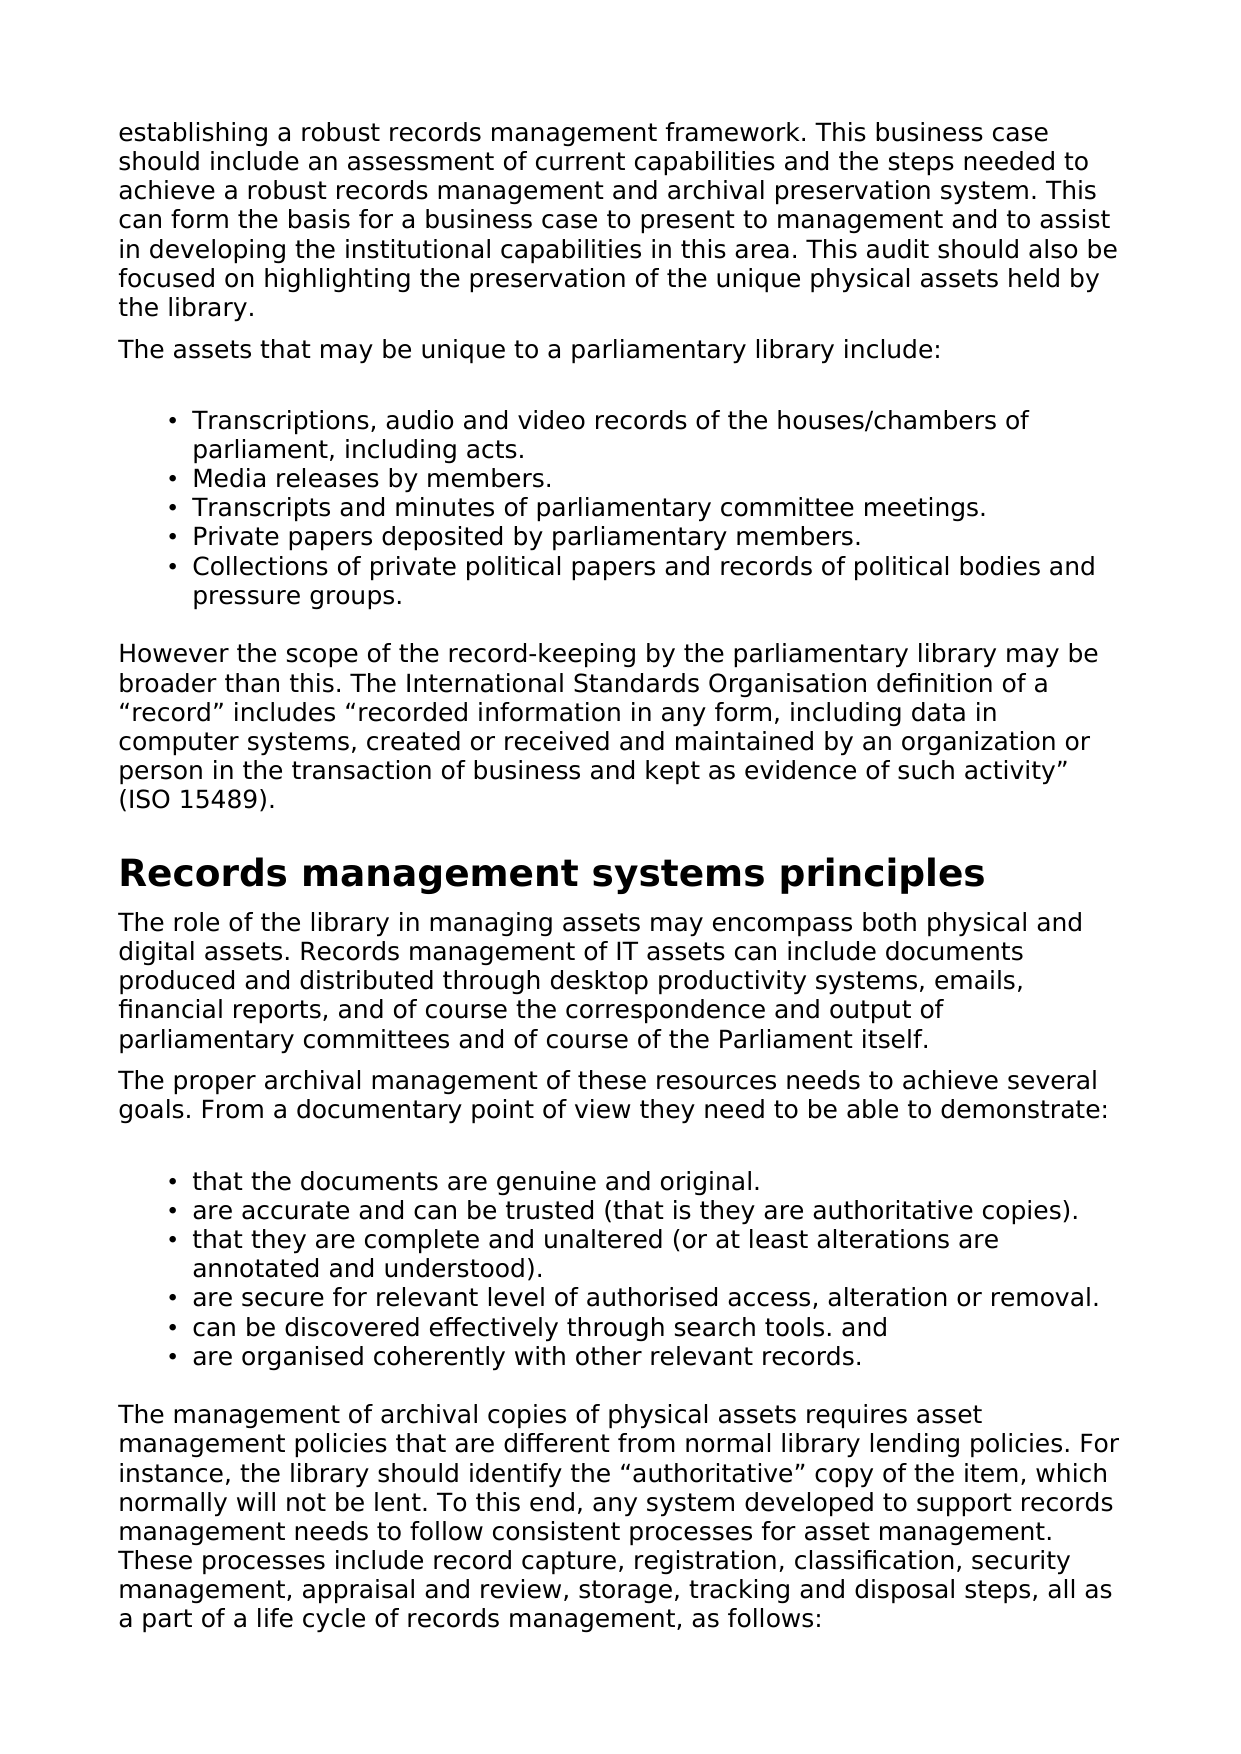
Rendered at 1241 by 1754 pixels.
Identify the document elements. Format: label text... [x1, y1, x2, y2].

list Collections of private political papers and records of political bodies and pressure groups. [177, 552, 1122, 610]
list Private papers deposited by parliamentary members. [177, 523, 1122, 552]
text However the scope of the record-keeping by the parliamentary library may be broader than this. The International Standards Organisation definition of a “record” includes “recorded information in any form, including data in computer systems, created or received and maintained by an organization or person in the transaction of business and kept as evidence of such activity” (ISO 15489). [118, 639, 1122, 814]
text The management of archival copies of physical assets requires asset management policies that are different from normal library lending policies. For instance, the library should identify the “authoritative” copy of the item, which normally will not be lent. To this end, any system developed to support records management needs to follow consistent processes for asset management. These processes include record capture, registration, classification, security management, appraisal and review, storage, tracking and disposal steps, all as a part of a life cycle of records management, as follows: [118, 1401, 1122, 1634]
list Transcripts and minutes of parliamentary committee meetings. [177, 493, 1122, 523]
text The role of the library in managing assets may encompass both physical and digital assets. Records management of IT assets can include documents produced and distributed through desktop productivity systems, emails, financial reports, and of course the correspondence and output of parliamentary committees and of course of the Parliament itself. [118, 908, 1122, 1054]
text The assets that may be unique to a parliamentary library include: [118, 335, 1122, 364]
list are accurate and can be trusted (that is they are authoritative copies). [177, 1196, 1122, 1225]
subtitle Records management systems principles [118, 852, 1122, 896]
list that they are complete and unaltered (or at least alterations are annotated and understood). [177, 1225, 1122, 1283]
list Transcriptions, audio and video records of the houses/chambers of parliament, including acts. [177, 406, 1122, 464]
list can be discovered effectively through search tools. and [177, 1313, 1122, 1342]
text establishing a robust records management framework. This business case should include an assessment of current capabilities and the steps needed to achieve a robust records management and archival preservation system. This can form the basis for a business case to present to management and to assist in developing the institutional capabilities in this area. This audit should also be focused on highlighting the preservation of the unique physical assets held by the library. [118, 118, 1122, 322]
list are organised coherently with other relevant records. [177, 1342, 1122, 1371]
list that the documents are genuine and original. [177, 1167, 1122, 1196]
list are secure for relevant level of authorised access, alteration or removal. [177, 1283, 1122, 1313]
list Media releases by members. [177, 464, 1122, 493]
text The proper archival management of these resources needs to achieve several goals. From a documentary point of view they need to be able to demonstrate: [118, 1067, 1122, 1125]
